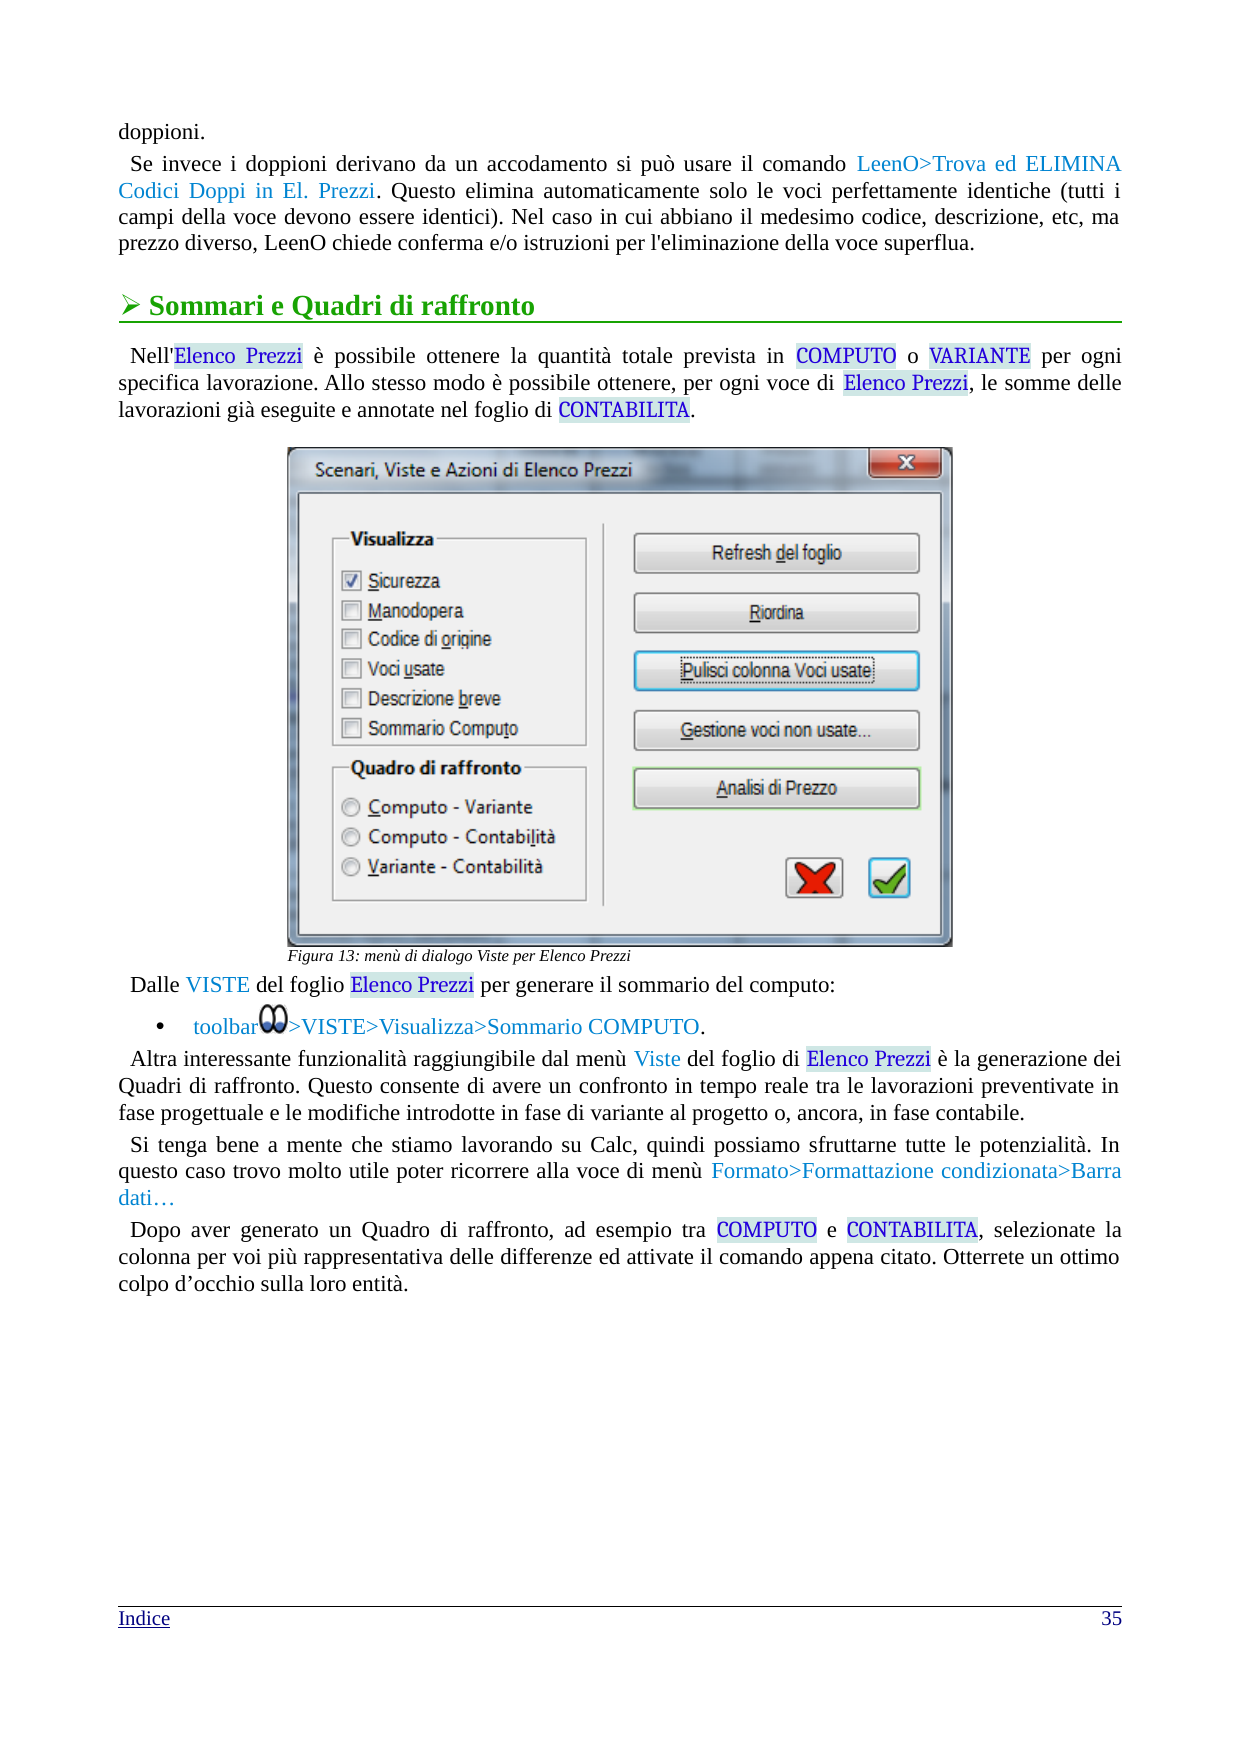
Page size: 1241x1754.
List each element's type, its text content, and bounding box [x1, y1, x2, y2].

subtitle Sommari e Quadri di raffronto [119, 288, 1122, 321]
text Se invece i doppioni derivano da un accodamento si può usare il comando LeenO>Trova ed ELIMINA Codici Doppi in El. Prezzi. Questo elimina automaticamente solo le voci perfettamente identiche (tutti i campi della voce devono essere identici). Nel caso in cui abbiano il medesimo codice, descrizione, etc, ma prezzo diverso, LeenO chiede conferma e/o istruzioni per l'eliminazione della voce superflua. [118, 150, 1122, 256]
picture [258, 1004, 289, 1035]
text Dalle VISTE del foglio Elenco Prezzi per generare il sommario del computo: [118, 971, 1122, 998]
text Dopo aver generato un Quadro di raffronto, ad esempio tra COMPUTO e CONTABILITA, selezionate la colonna per voi più rappresentativa delle differenze ed attivate il comando appena citato. Otterrete un ottimo colpo d’occhio sulla loro entità. [118, 1216, 1122, 1296]
text Nell'Elenco Prezzi è possibile ottenere la quantità totale prevista in COMPUTO o VARIANTE per ogni specifica lavorazione. Allo stesso modo è possibile ottenere, per ogni voce di Elenco Prezzi, le somme delle lavorazioni già eseguite e annotate nel foglio di CONTABILITA. [118, 342, 1122, 423]
list toolbar>VISTE>Visualizza>Sommario COMPUTO. [156, 1004, 1122, 1039]
text doppioni. [118, 118, 1122, 144]
table_header [118, 430, 1122, 971]
text Altra interessante funzionalità raggiungibile dal menù Viste del foglio di Elenco Prezzi è la generazione dei Quadri di raffronto. Questo consente di avere un confronto in tempo reale tra le lavorazioni preventivate in fase progettuale e le modifiche introdotte in fase di variante al progetto o, ancora, in fase contabile. [118, 1045, 1122, 1125]
picture [287, 447, 953, 947]
text Si tenga bene a mente che stiamo lavorando su Calc, quindi possiamo sfruttarne tutte le potenzialità. In questo caso trovo molto utile poter ricorrere alla voce di menù Formato>Formattazione condizionata>Barra dati… [118, 1131, 1122, 1210]
